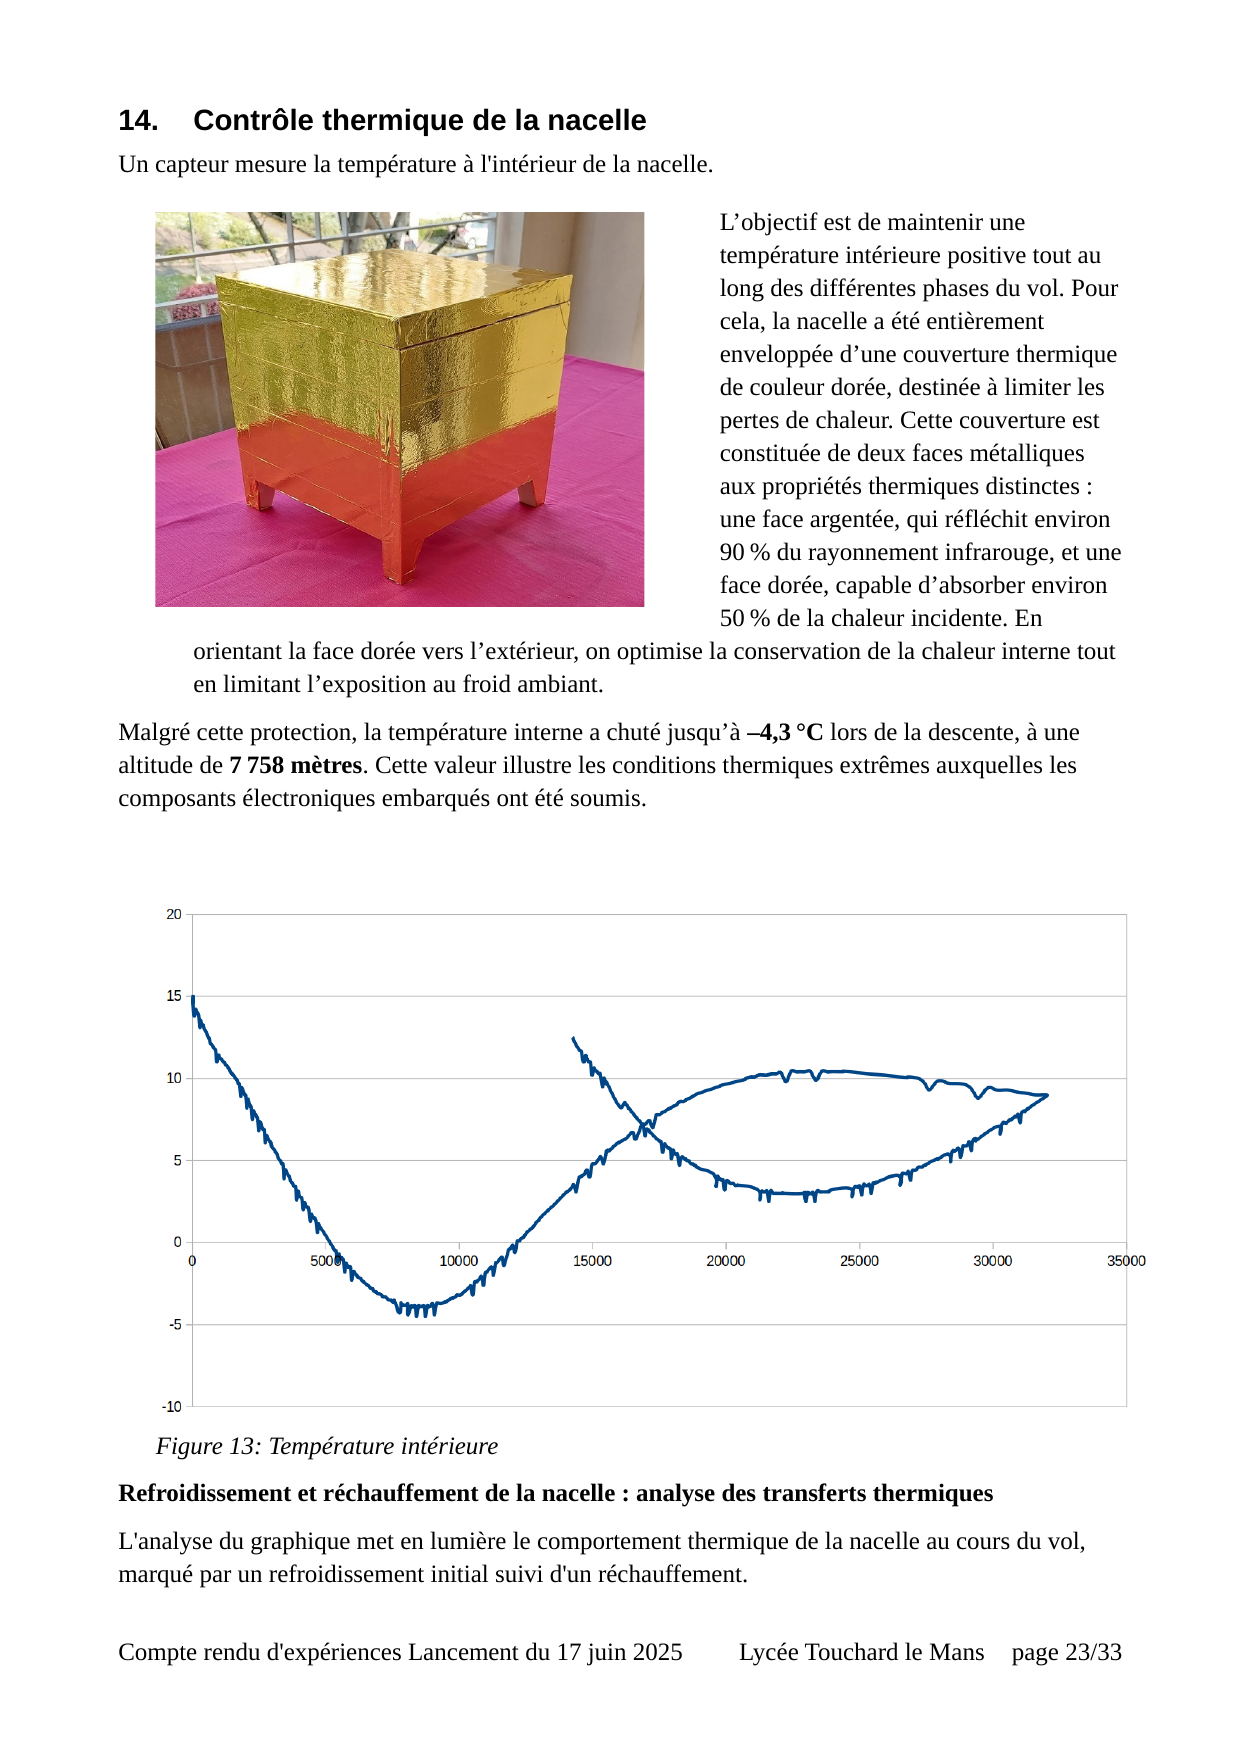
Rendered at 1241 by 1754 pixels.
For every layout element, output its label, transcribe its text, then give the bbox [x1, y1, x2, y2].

text Un capteur mesure la température à l'intérieur de la nacelle. [118, 149, 1122, 178]
picture [155, 212, 645, 607]
text L'analyse du graphique met en lumière le comportement thermique de la nacelle au cours du vol, marqué par un refroidissement initial suivi d'un réchauffement. [118, 1526, 1122, 1588]
text L’objectif est de maintenir une température intérieure positive tout au long des différentes phases du vol. Pour cela, la nacelle a été entièrement enveloppée d’une couverture thermique de couleur dorée, destinée à limiter les pertes de chaleur. Cette couverture est constituée de deux faces métalliques aux propriétés thermiques distinctes : une face argentée, qui réfléchit environ 90 % du rayonnement infrarouge, et une face dorée, capable d’absorber environ 50 % de la chaleur incidente. En orientant la face dorée vers l’extérieur, on optimise la conservation de la chaleur interne tout en limitant l’exposition au froid ambiant. [193, 207, 1122, 698]
text Figure 13: Température intérieure [156, 1428, 1159, 1459]
picture [147, 900, 1152, 1419]
text Malgré cette protection, la température interne a chuté jusqu’à –4,3 °C lors de la descente, à une altitude de 7 758 mètres. Cette valeur illustre les conditions thermiques extrêmes auxquelles les composants électroniques embarqués ont été soumis. [118, 717, 1122, 812]
subtitle Contrôle thermique de la nacelle [118, 103, 1122, 137]
text Refroidissement et réchauffement de la nacelle : analyse des transferts thermiques [118, 1383, 1122, 1507]
